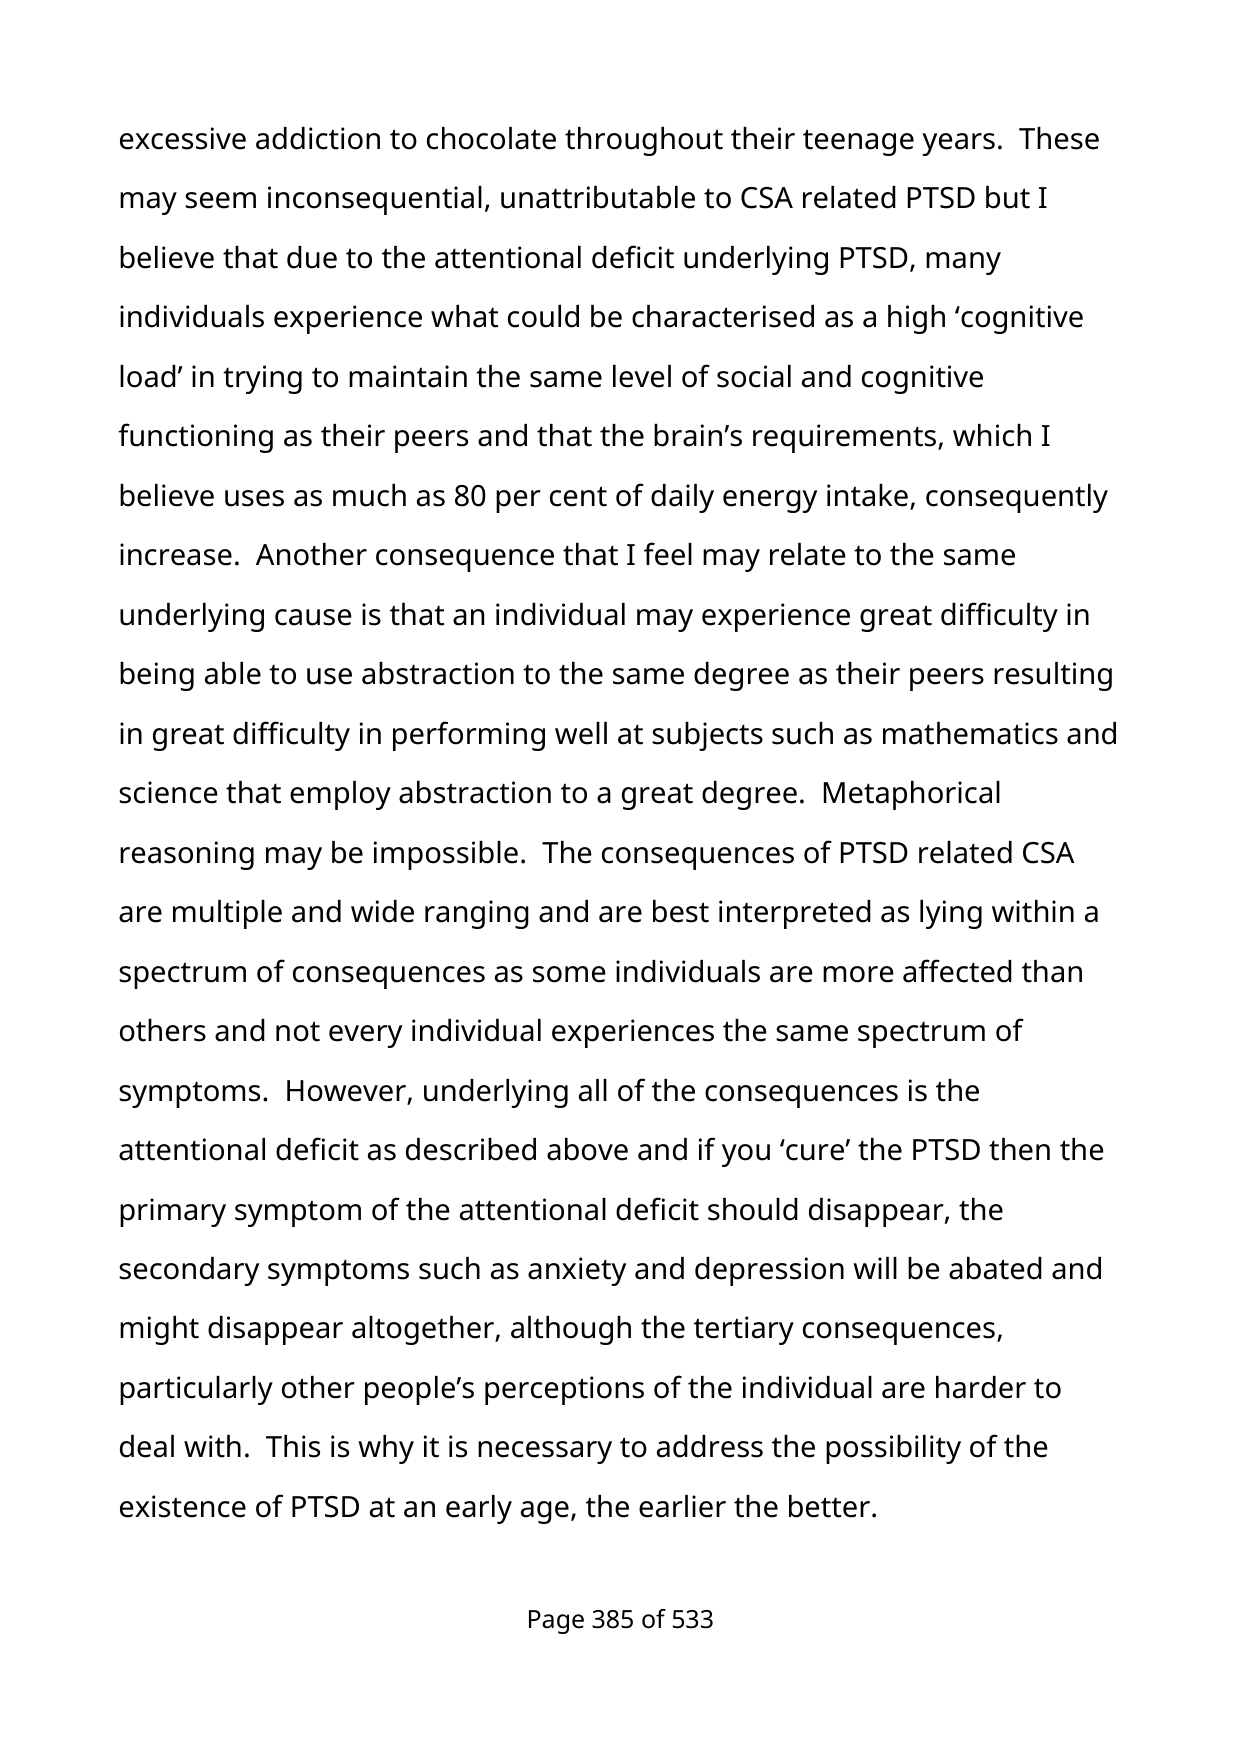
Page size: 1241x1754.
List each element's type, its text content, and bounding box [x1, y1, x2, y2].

text excessive addiction to chocolate throughout their teenage years. These may seem inconsequential, unattributable to CSA related PTSD but I believe that due to the attentional deficit underlying PTSD, many individuals experience what could be characterised as a high ‘cognitive load’ in trying to maintain the same level of social and cognitive functioning as their peers and that the brain’s requirements, which I believe uses as much as 80 per cent of daily energy intake, consequently increase. Another consequence that I feel may relate to the same underlying cause is that an individual may experience great difficulty in being able to use abstraction to the same degree as their peers resulting in great difficulty in performing well at subjects such as mathematics and science that employ abstraction to a great degree. Metaphorical reasoning may be impossible. The consequences of PTSD related CSA are multiple and wide ranging and are best interpreted as lying within a spectrum of consequences as some individuals are more affected than others and not every individual experiences the same spectrum of symptoms. However, underlying all of the consequences is the attentional deficit as described above and if you ‘cure’ the PTSD then the primary symptom of the attentional deficit should disappear, the secondary symptoms such as anxiety and depression will be abated and might disappear altogether, although the tertiary consequences, particularly other people’s perceptions of the individual are harder to deal with. This is why it is necessary to address the possibility of the existence of PTSD at an early age, the earlier the better. [118, 118, 1122, 1526]
